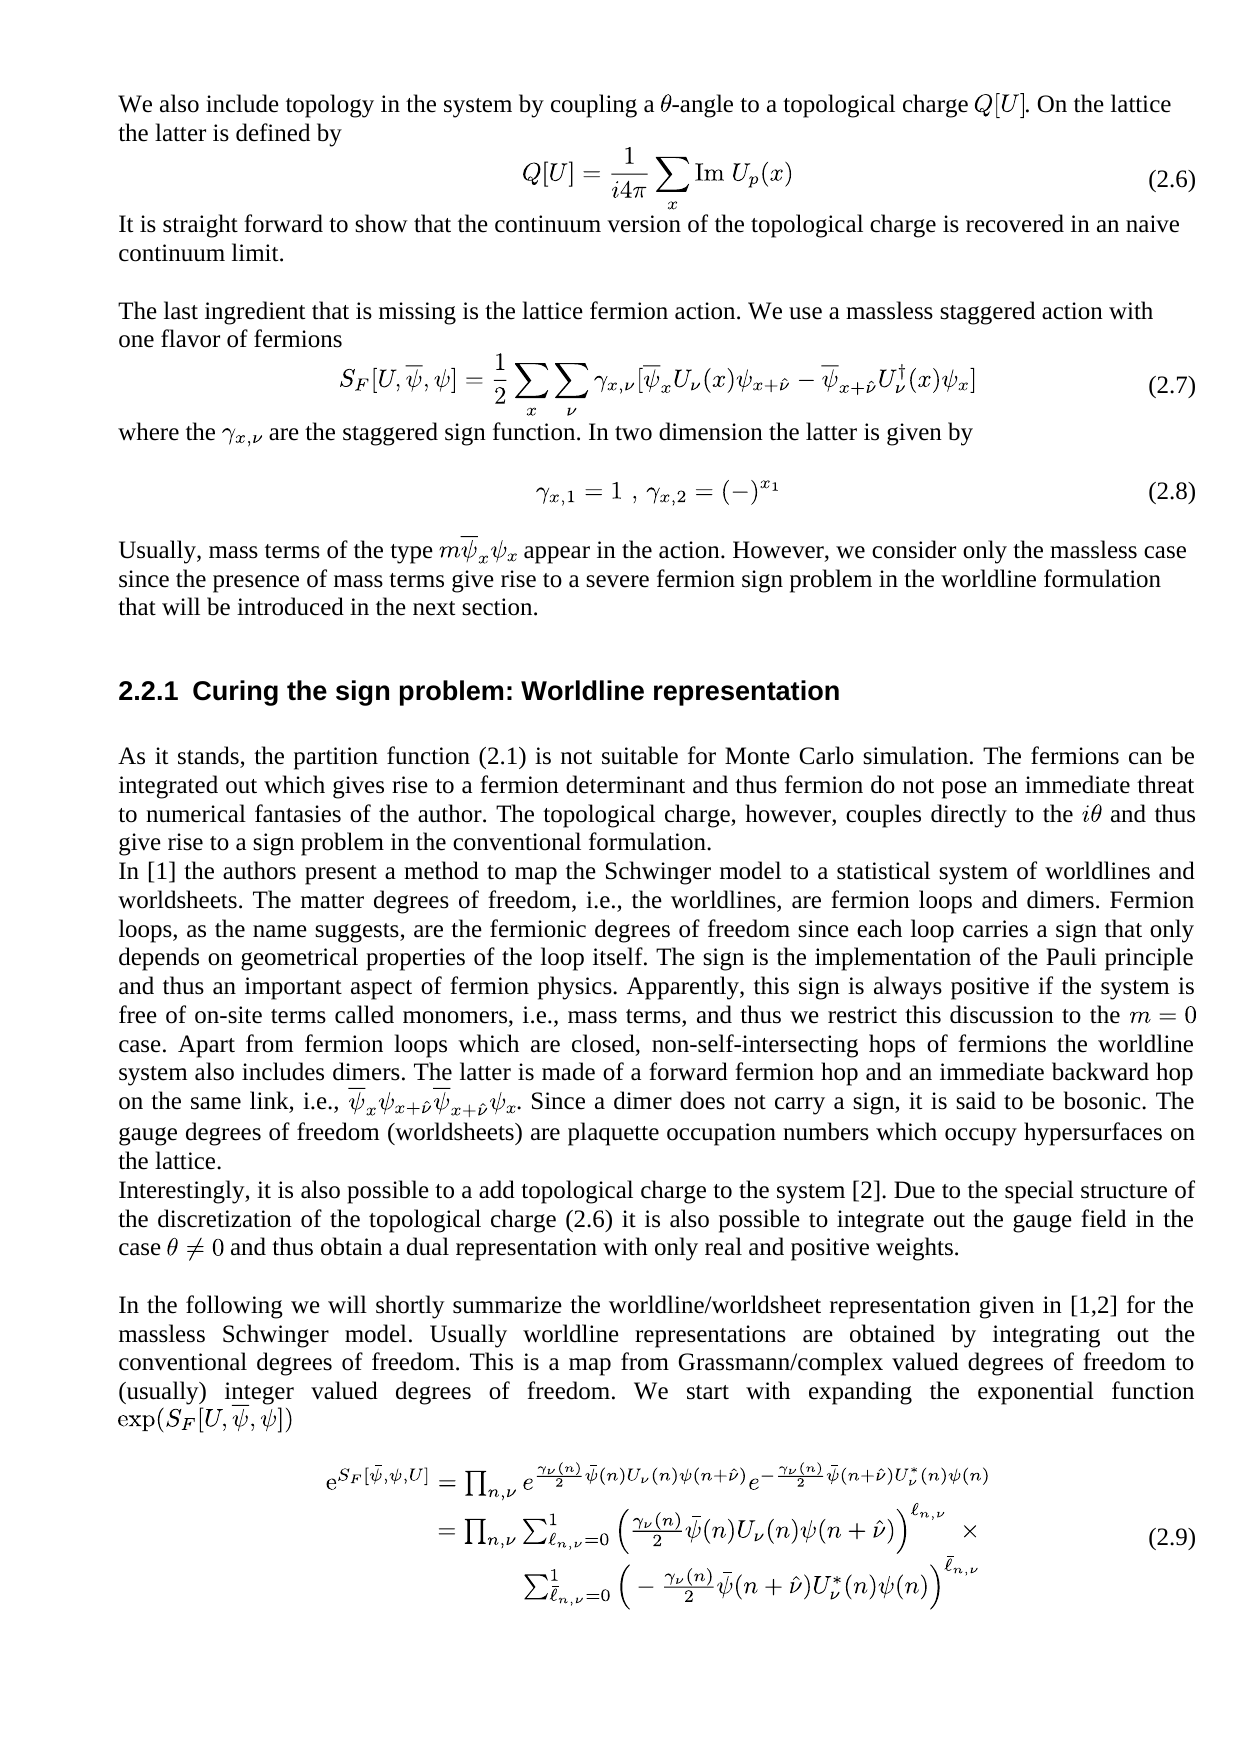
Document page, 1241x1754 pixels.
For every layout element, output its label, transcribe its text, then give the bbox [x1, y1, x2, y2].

text The last ingredient that is missing is the lattice fermion action. We use a massless staggered action with one flavor of fermions [118, 296, 1196, 353]
text where the are the staggered sign function. In two dimension the latter is given by [118, 416, 1196, 447]
text [118, 353, 527, 416]
text Usually, mass terms of the type appear in the action. However, we consider only the massless case since the presence of mass terms give rise to a severe fermion sign problem in the worldline formulation that will be introduced in the next section. [118, 534, 1196, 621]
text Interestingly, it is also possible to a add topological charge to the system [2]. Due to the special structure of the discretization of the topological charge (2.6) it is also possible to integrate out the gauge field in the case and thus obtain a dual representation with only real and positive weights. [118, 1175, 1196, 1261]
text We also include topology in the system by coupling a -angle to a topological charge . On the lattice the latter is defined by [118, 89, 1196, 147]
text (2.6) [631, 147, 1196, 209]
text (2.8) [118, 475, 1196, 506]
text In the following we will shortly summarize the worldline/worldsheet representation given in [1,2] for the massless Schwinger model. Usually worldline representations are obtained by integrating out the conventional degrees of freedom. This is a map from Grassmann/complex valued degrees of freedom to (usually) integer valued degrees of freedom. We start with expanding the exponential function [118, 1290, 1196, 1434]
text [118, 1462, 561, 1609]
text [118, 147, 667, 209]
text In [1] the authors present a method to map the Schwinger model to a statistical system of worldlines and worldsheets. The matter degrees of freedom, i.e., the worldlines, are fermion loops and dimers. Fermion loops, as the name suggests, are the fermionic degrees of freedom since each loop carries a sign that only depends on geometrical properties of the loop itself. The sign is the implementation of the Pauli principle and thus an important aspect of fermion physics. Apparently, this sign is always positive if the system is free of on-site terms called monomers, i.e., mass terms, and thus we restrict this discussion to the case. Apart from fermion loops which are closed, non-self-intersecting hops of fermions the worldline system also includes dimers. The latter is made of a forward fermion hop and an immediate backward hop on the same link, i.e., . Since a dimer does not carry a sign, it is said to be bosonic. The gauge degrees of freedom (worldsheets) are plaquette occupation numbers which occupy hypersurfaces on the lattice. [118, 856, 1196, 1175]
text As it stands, the partition function (2.1) is not suitable for Monte Carlo simulation. The fermions can be integrated out which gives rise to a fermion determinant and thus fermion do not pose an immediate threat to numerical fantasies of the author. The topological charge, however, couples directly to the and thus give rise to a sign problem in the conventional formulation. [118, 741, 1196, 856]
text (2.9) [819, 1462, 1196, 1609]
subtitle Curing the sign problem: Worldline representation [118, 675, 1196, 706]
text It is straight forward to show that the continuum version of the topological charge is recovered in an naive continuum limit. [118, 209, 1196, 267]
text (2.7) [502, 353, 1196, 416]
